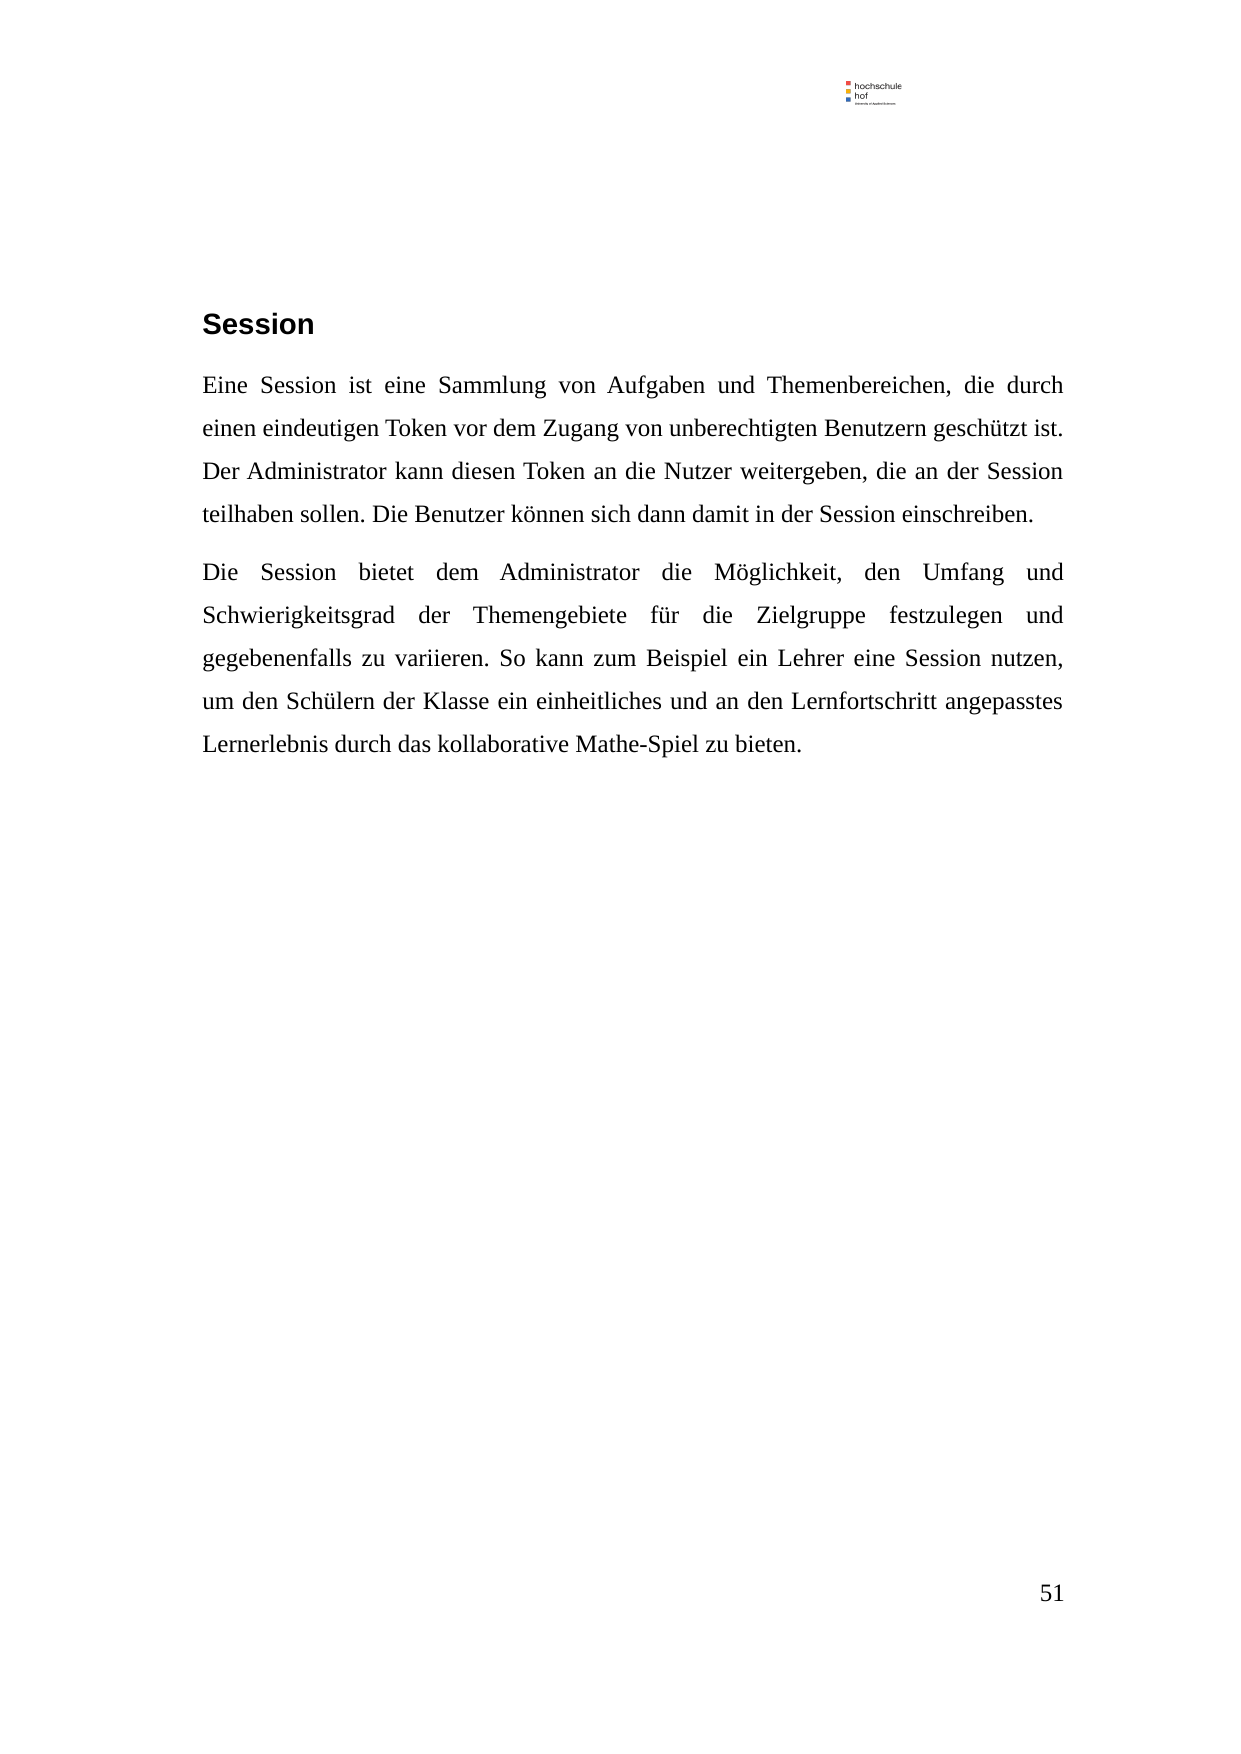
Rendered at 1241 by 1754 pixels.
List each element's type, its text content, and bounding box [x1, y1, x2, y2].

subtitle Session [202, 307, 1064, 341]
picture [846, 81, 902, 105]
text Eine Session ist eine Sammlung von Aufgaben und Themenbereichen, die durch einen eindeutigen Token vor dem Zugang von unberechtigten Benutzern geschützt ist. Der Administrator kann diesen Token an die Nutzer weitergeben, die an der Session teilhaben sollen. Die Benutzer können sich dann damit in der Session einschreiben. [202, 370, 1064, 528]
text Die Session bietet dem Administrator die Möglichkeit, den Umfang und Schwierigkeitsgrad der Themengebiete für die Zielgruppe festzulegen und gegebenenfalls zu variieren. So kann zum Beispiel ein Lehrer eine Session nutzen, um den Schülern der Klasse ein einheitliches und an den Lernfortschritt angepasstes Lernerlebnis durch das kollaborative Mathe-Spiel zu bieten. [202, 557, 1064, 758]
